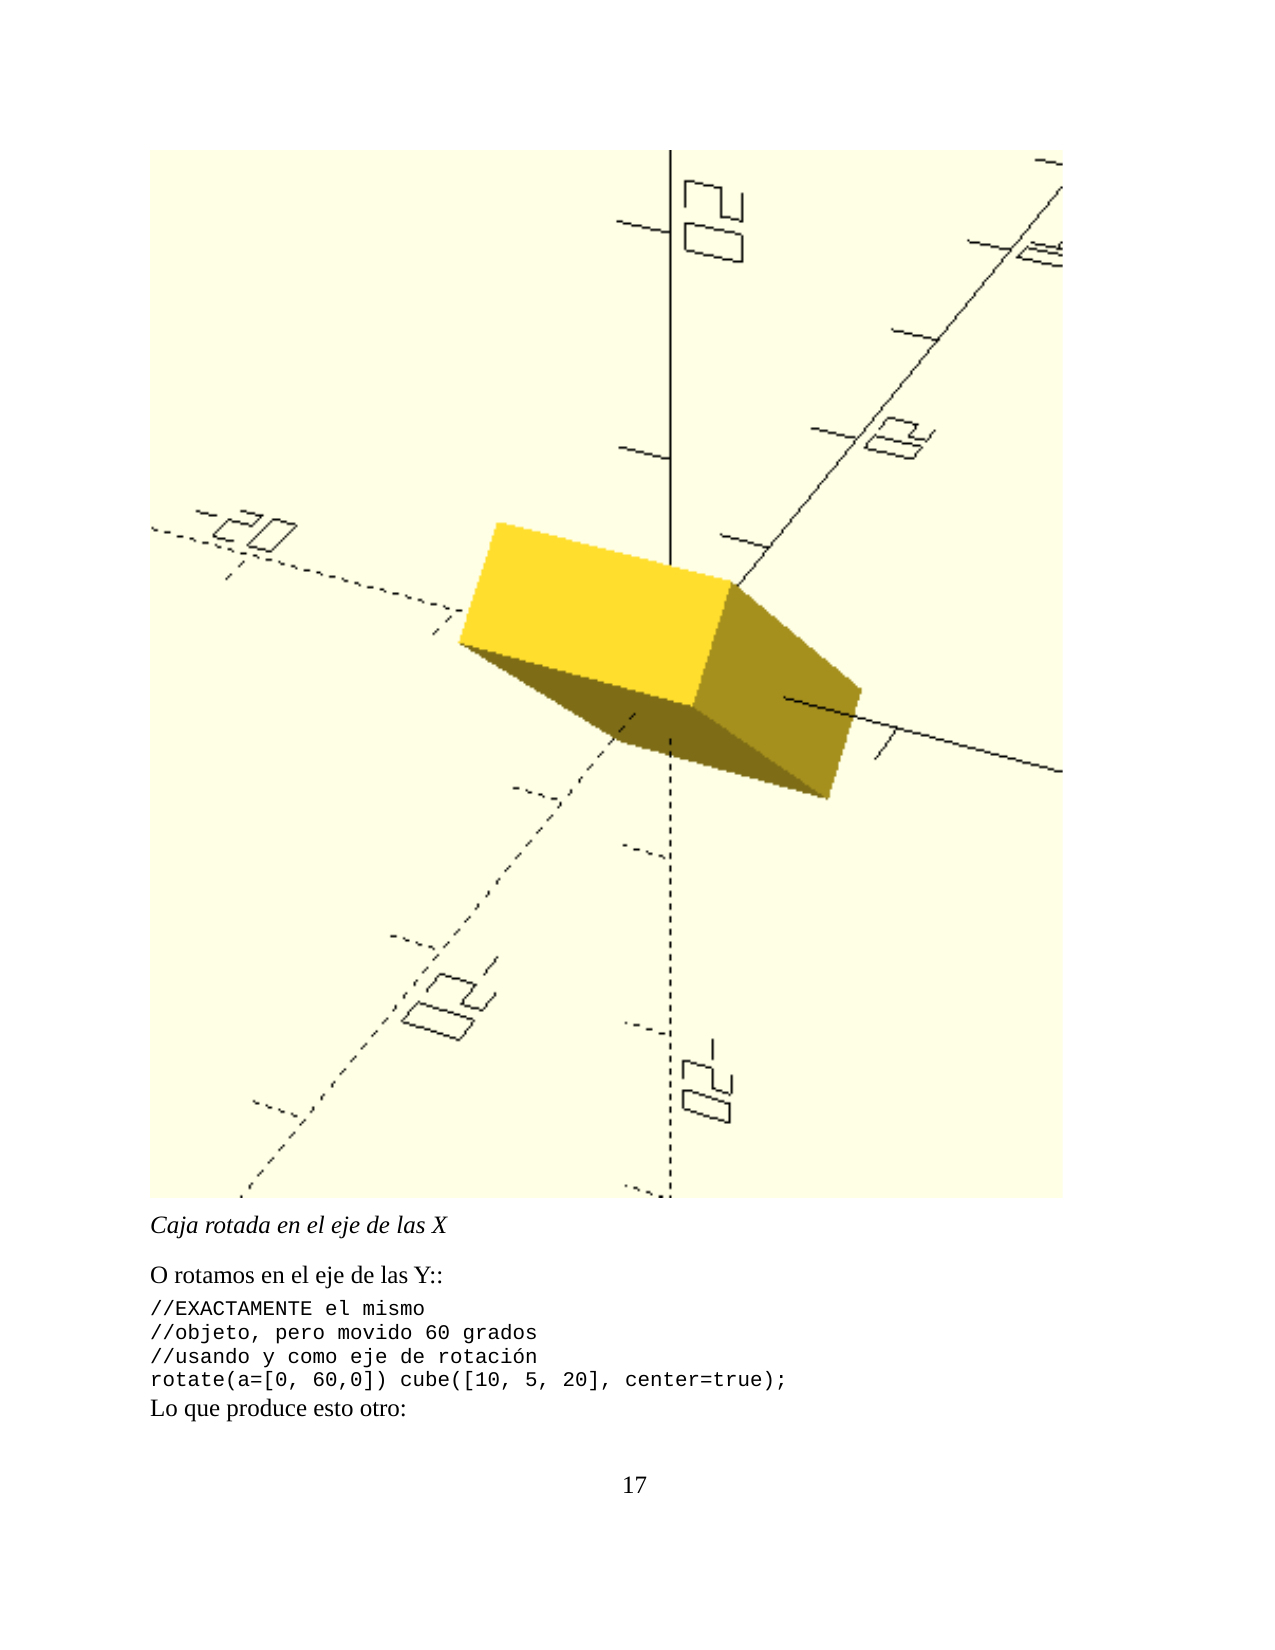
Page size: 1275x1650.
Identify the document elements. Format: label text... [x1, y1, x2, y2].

text //EXACTAMENTE el mismo [150, 1298, 1125, 1322]
text //usando y como eje de rotación [150, 1346, 1125, 1369]
text Caja rotada en el eje de las X [150, 1210, 1125, 1239]
text rotate(a=[0, 60,0]) cube([10, 5, 20], center=true); [150, 1369, 1125, 1393]
text O rotamos en el eje de las Y:: [150, 1261, 1125, 1289]
text //objeto, pero movido 60 grados [150, 1322, 1125, 1346]
picture [150, 150, 1063, 1198]
text Lo que produce esto otro: [150, 1393, 1125, 1422]
